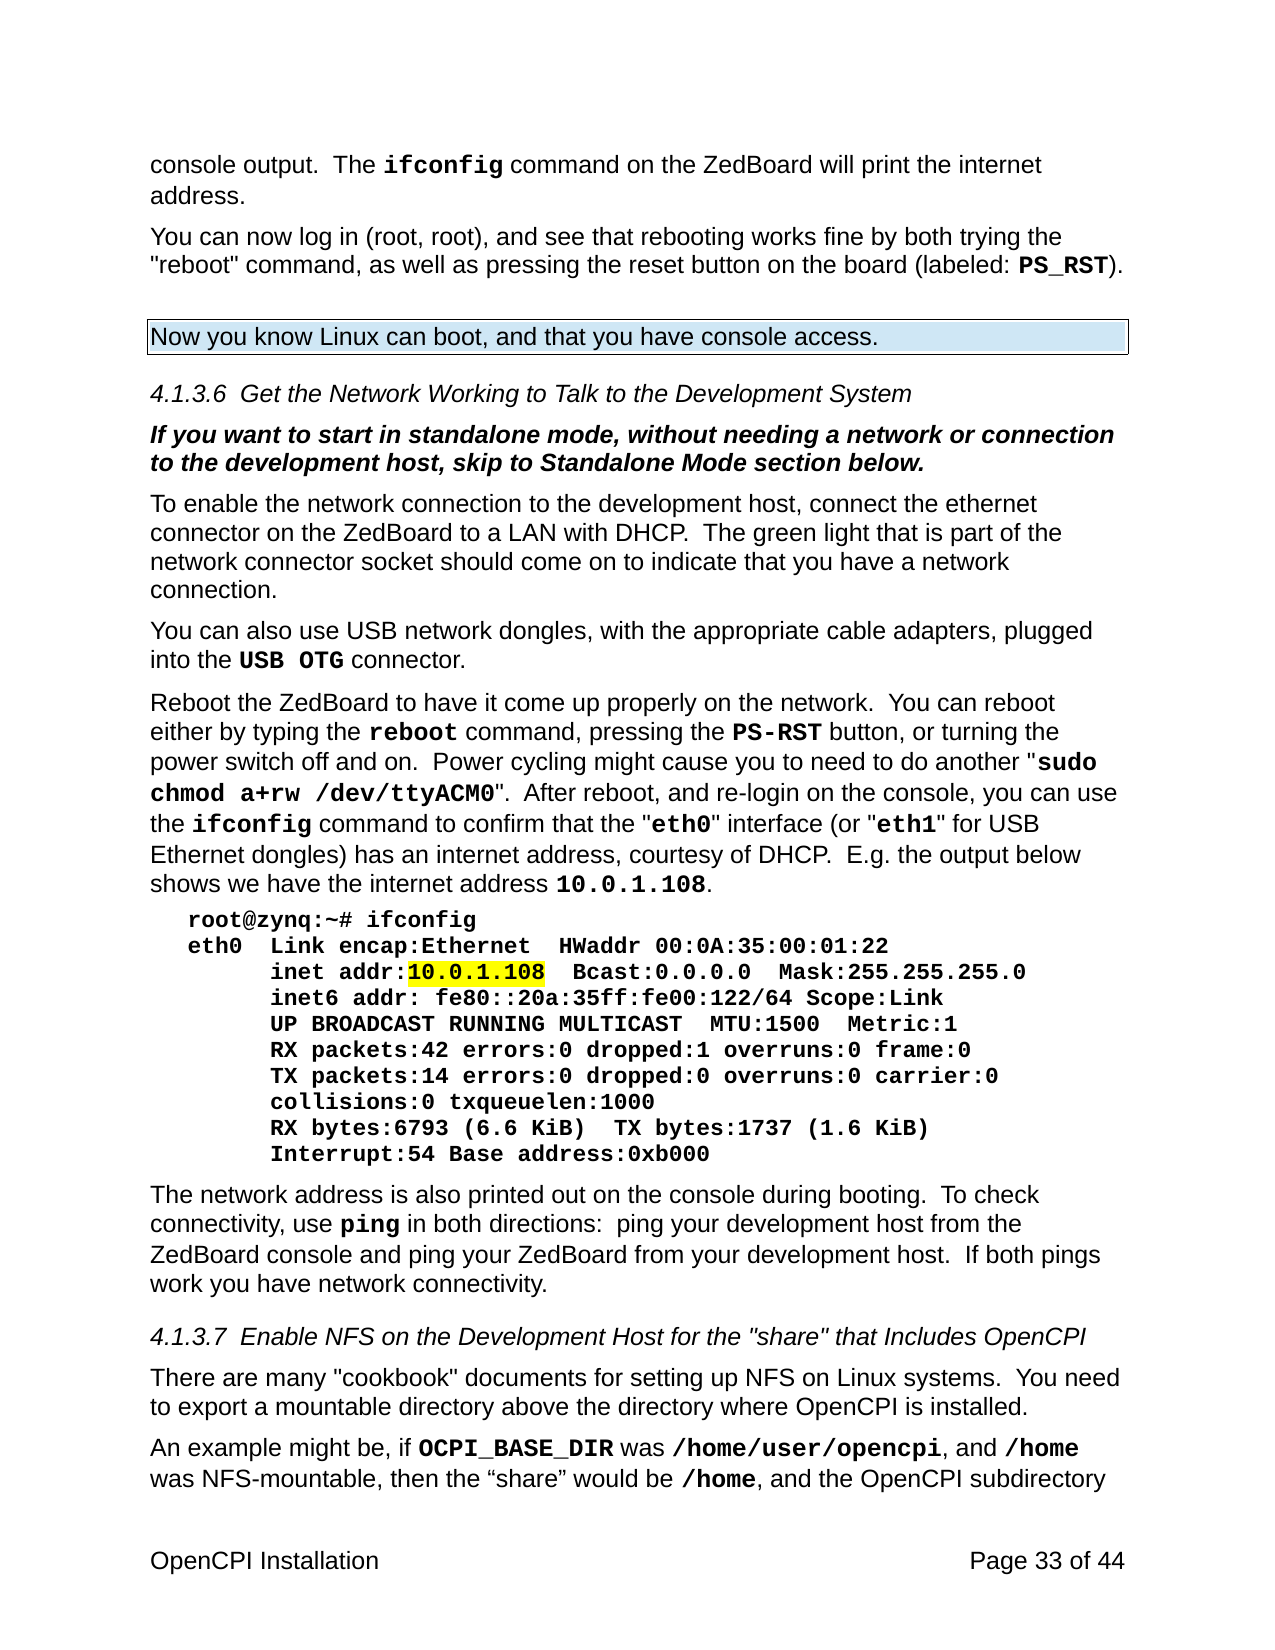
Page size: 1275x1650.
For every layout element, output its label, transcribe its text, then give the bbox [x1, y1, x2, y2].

text An example might be, if OCPI_BASE_DIR was /home/user/opencpi, and /home was NFS-mountable, then the “share” would be /home, and the OpenCPI subdirectory [150, 1433, 1125, 1494]
text If you want to start in standalone mode, without needing a network or connection to the development host, skip to Standalone Mode section below. [150, 419, 1125, 477]
text To enable the network connection to the development host, connect the ethernet connector on the ZedBoard to a LAN with DHCP. The green light that is part of the network connector socket should come on to indicate that you have a network connection. [150, 489, 1125, 604]
text You can now log in (root, root), and see that rebooting works fine by both trying the "reboot" command, as well as pressing the reset button on the board (labeled: PS_RST). [150, 222, 1125, 281]
text There are many "cookbook" documents for setting up NFS on Linux systems. You need to export a mountable directory above the directory where OpenCPI is installed. [150, 1363, 1125, 1421]
text console output. The ifconfig command on the ZedBoard will print the internet address. [150, 150, 1125, 210]
subtitle Get the Network Working to Talk to the Development System [150, 379, 1125, 408]
subtitle Enable NFS on the Development Host for the "share" that Includes OpenCPI [150, 1322, 1125, 1351]
text The network address is also printed out on the console during booting. To check connectivity, use ping in both directions: ping your development host from the ZedBoard console and ping your ZedBoard from your development host. If both pings work you have network connectivity. [150, 1180, 1125, 1297]
text You can also use USB network dongles, with the appropriate cable adapters, plugged into the USB OTG connector. [150, 616, 1125, 676]
text Reboot the ZedBoard to have it come up properly on the network. You can reboot either by typing the reboot command, pressing the PS-RST button, or turning the power switch off and on. Power cycling might cause you to need to do another "sudo chmod a+rw /dev/ttyACM0". After reboot, and re-login on the console, you can use the ifconfig command to confirm that the "eth0" interface (or "eth1" for USB Ethernet dongles) has an internet address, courtesy of DHCP. E.g. the output below shows we have the internet address 10.0.1.108. [150, 688, 1125, 900]
text Now you know Linux can boot, and that you have console access. [148, 320, 1128, 354]
text root@zynq:~# ifconfig eth0 Link encap:Ethernet HWaddr 00:0A:35:00:01:22 inet addr:10.0.1.108 Bcast:0.0.0.0 Mask:255.255.255.0 inet6 addr: fe80::20a:35ff:fe00:122/64 Scope:Link UP BROADCAST RUNNING MULTICAST MTU:1500 Metric:1 RX packets:42 errors:0 dropped:1 overruns:0 frame:0 TX packets:14 errors:0 dropped:0 overruns:0 carrier:0 collisions:0 txqueuelen:1000 RX bytes:6793 (6.6 KiB) TX bytes:1737 (1.6 KiB) Interrupt:54 Base address:0xb000 [187, 909, 1125, 1168]
